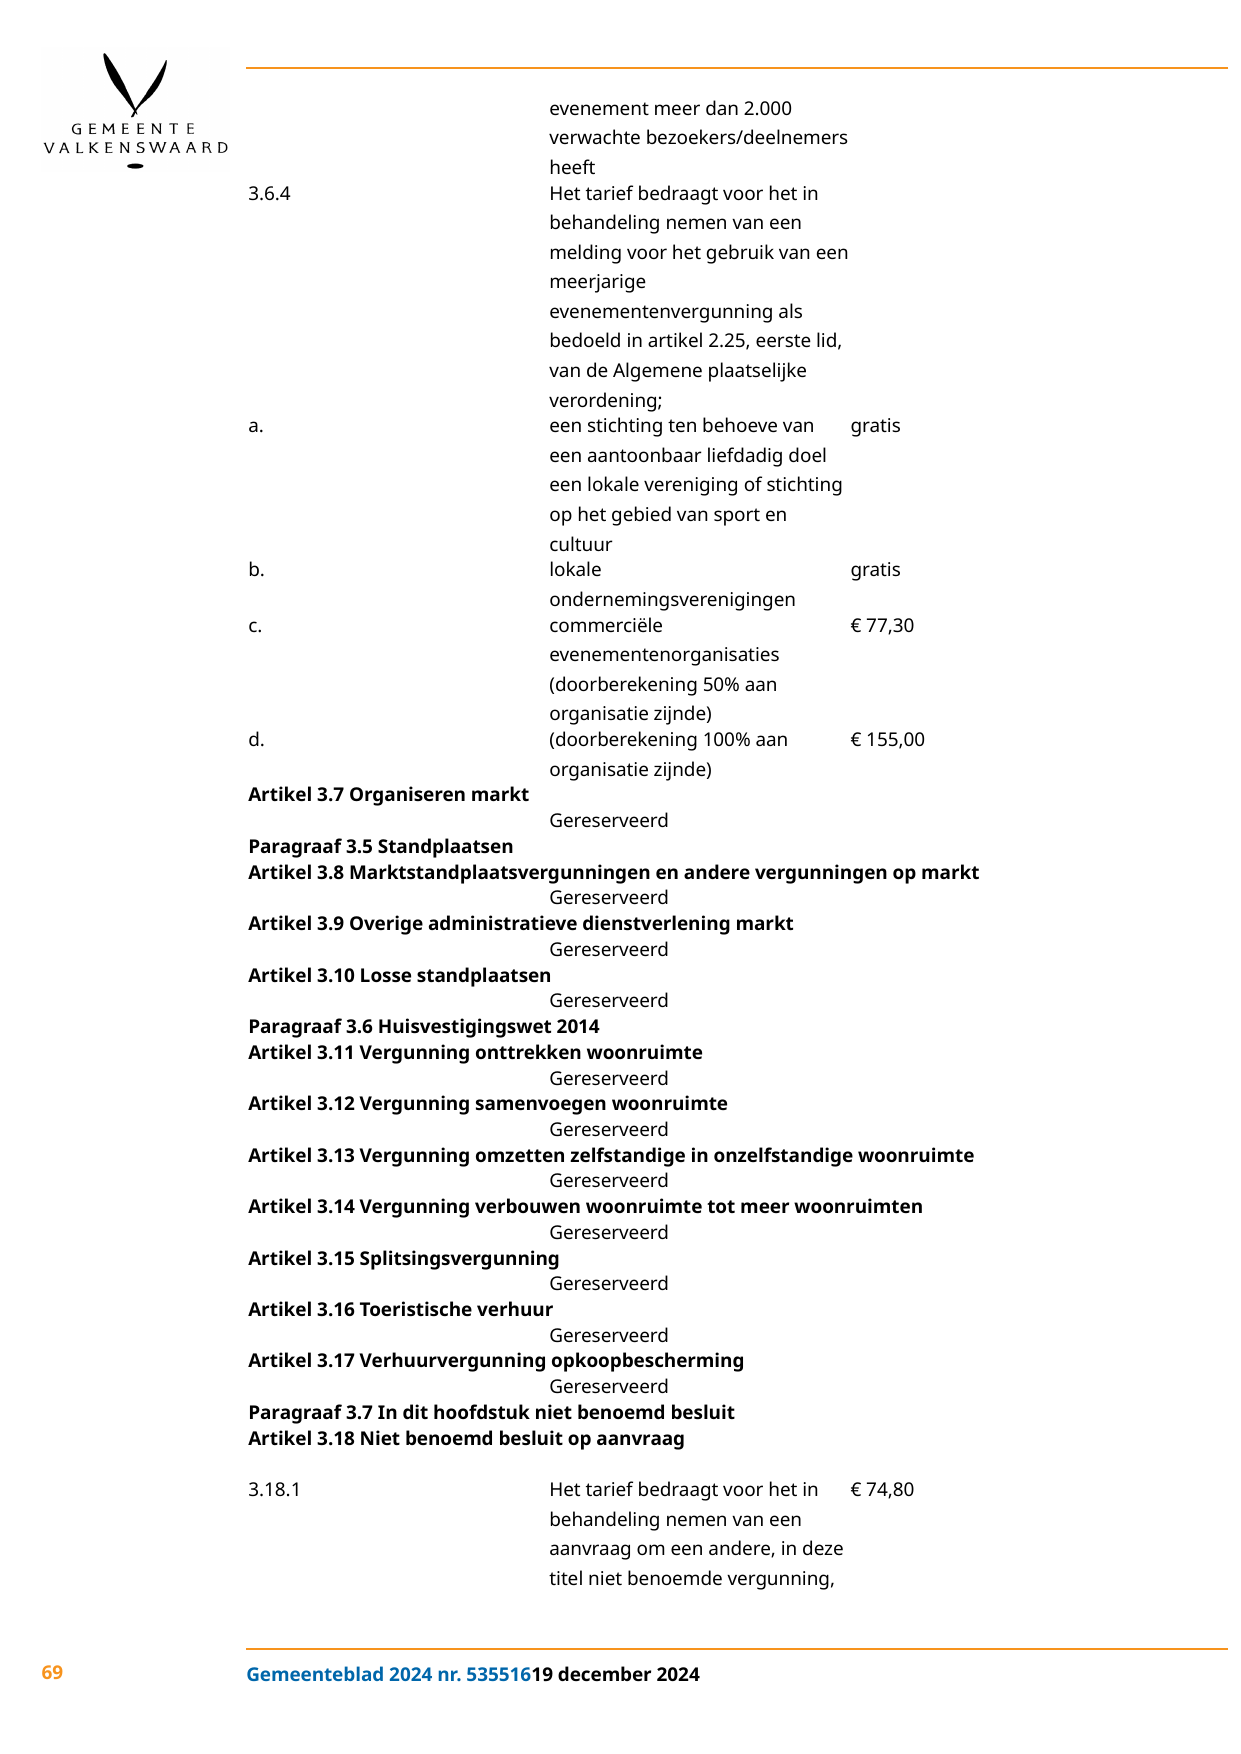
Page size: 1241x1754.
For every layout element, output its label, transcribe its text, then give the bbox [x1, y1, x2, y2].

picture [41, 47, 231, 172]
table_cell [248, 1451, 549, 1476]
table_cell Paragraaf 3.5 Standplaatsen [248, 833, 1152, 859]
table_cell d. [248, 726, 549, 782]
table_cell Gereserveerd [549, 1219, 850, 1245]
table_cell [850, 1322, 1152, 1348]
table_cell € 74,80 [850, 1476, 1152, 1591]
table_cell [850, 1271, 1152, 1296]
table_cell c. [248, 612, 549, 726]
table_cell Artikel 3.18 Niet benoemd besluit op aanvraag [248, 1425, 1152, 1451]
table_cell [549, 1451, 850, 1476]
table_cell Artikel 3.14 Vergunning verbouwen woonruimte tot meer woonruimten [248, 1193, 1152, 1219]
table_cell Artikel 3.16 Toeristische verhuur [248, 1296, 1152, 1322]
table_cell [248, 936, 549, 962]
table_cell Gereserveerd [549, 1065, 850, 1090]
table_cell [248, 1322, 549, 1348]
table_cell Artikel 3.10 Losse standplaatsen [248, 962, 1152, 987]
table_cell Artikel 3.15 Splitsingsvergunning [248, 1245, 1152, 1271]
table_cell gratis [850, 413, 1152, 557]
table_cell Gereserveerd [549, 808, 850, 833]
table_cell b. [248, 557, 549, 612]
table_cell Gereserveerd [549, 885, 850, 910]
table_cell Gereserveerd [549, 1322, 850, 1348]
table_cell 3.18.1 [248, 1476, 549, 1591]
table_cell Artikel 3.12 Vergunning samenvoegen woonruimte [248, 1090, 1152, 1116]
table_cell Gereserveerd [549, 1271, 850, 1296]
table_cell [850, 180, 1152, 412]
table_cell [248, 1271, 549, 1296]
table_cell [248, 1168, 549, 1193]
table_cell gratis [850, 557, 1152, 612]
table_cell Artikel 3.9 Overige administratieve dienstverlening markt [248, 910, 1152, 936]
table_cell [248, 1219, 549, 1245]
table_cell [850, 1116, 1152, 1142]
table_cell [248, 808, 549, 833]
table_cell a. [248, 413, 549, 557]
table_cell € 77,30 [850, 612, 1152, 726]
table_cell Artikel 3.7 Organiseren markt [248, 782, 1152, 807]
table_cell Gereserveerd [549, 988, 850, 1013]
table_cell Artikel 3.13 Vergunning omzetten zelfstandige in onzelfstandige woonruimte [248, 1142, 1152, 1168]
table_cell een stichting ten behoeve van een aantoonbaar liefdadig doel een lokale vereniging of stichting op het gebied van sport en cultuur [549, 413, 850, 557]
table_cell [850, 885, 1152, 910]
table_cell [850, 1219, 1152, 1245]
table_cell [850, 1065, 1152, 1090]
table_cell [850, 1451, 1152, 1476]
table_cell Het tarief bedraagt voor het in behandeling nemen van een melding voor het gebruik van een meerjarige evenementenvergunning als bedoeld in artikel 2.25, eerste lid, van de Algemene plaatselijke verordening; [549, 180, 850, 412]
table_cell Het tarief bedraagt voor het in behandeling nemen van een aanvraag om een andere, in deze titel niet benoemde vergunning, [549, 1476, 850, 1591]
table_cell [248, 988, 549, 1013]
table_cell [850, 988, 1152, 1013]
table_cell Gereserveerd [549, 936, 850, 962]
table_cell Paragraaf 3.6 Huisvestigingswet 2014 [248, 1013, 1152, 1039]
table_cell lokale ondernemingsverenigingen [549, 557, 850, 612]
table_cell Gereserveerd [549, 1374, 850, 1399]
table_cell [248, 1374, 549, 1399]
table_cell Artikel 3.11 Vergunning onttrekken woonruimte [248, 1039, 1152, 1065]
table_cell € 155,00 [850, 726, 1152, 782]
table_cell [248, 1116, 549, 1142]
table_cell [248, 1065, 549, 1090]
table_cell [248, 95, 549, 180]
table_cell [850, 808, 1152, 833]
table_cell evenement meer dan 2.000 verwachte bezoekers/deelnemers heeft [549, 95, 850, 180]
table_cell [248, 885, 549, 910]
table_cell [850, 1374, 1152, 1399]
table_cell [850, 1168, 1152, 1193]
table_cell 3.6.4 [248, 180, 549, 412]
table_cell Gereserveerd [549, 1168, 850, 1193]
table_cell [850, 95, 1152, 180]
table_cell commerciële evenementenorganisaties (doorberekening 50% aan organisatie zijnde) [549, 612, 850, 726]
table_cell Gereserveerd [549, 1116, 850, 1142]
table_cell Artikel 3.17 Verhuurvergunning opkoopbescherming [248, 1348, 1152, 1373]
table_cell (doorberekening 100% aan organisatie zijnde) [549, 726, 850, 782]
table_cell Paragraaf 3.7 In dit hoofdstuk niet benoemd besluit [248, 1399, 1152, 1425]
table_cell [850, 936, 1152, 962]
table_cell Artikel 3.8 Marktstandplaatsvergunningen en andere vergunningen op markt [248, 859, 1152, 884]
